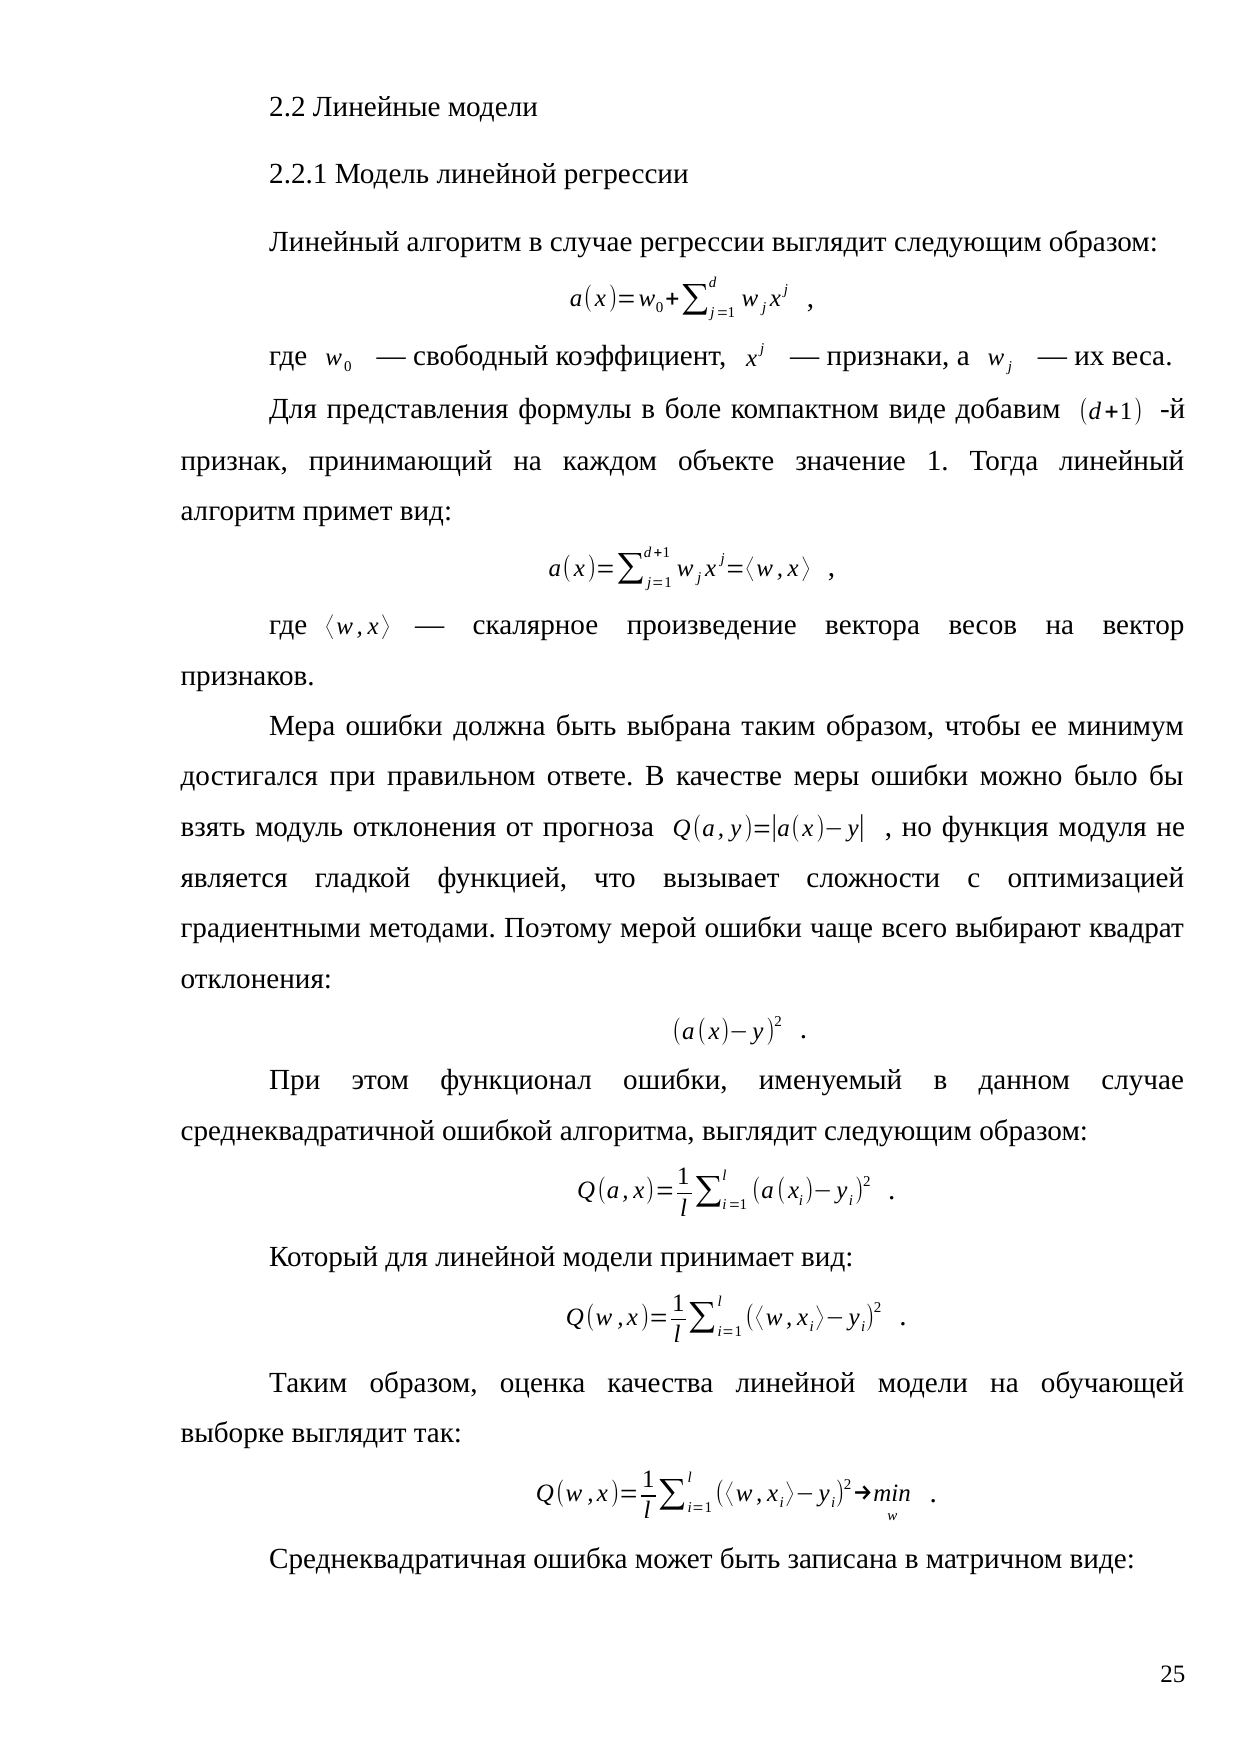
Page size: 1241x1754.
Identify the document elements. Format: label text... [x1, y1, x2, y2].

text Который для линейной модели принимает вид: [180, 1239, 1185, 1272]
text где — свободный коэффициент, — признаки, а — их веса. [180, 338, 1185, 374]
text . [180, 1163, 1185, 1222]
text 2.2 Линейные модели [180, 89, 1185, 123]
text Мера ошибки должна быть выбрана таким образом, чтобы ее минимум достигался при правильном ответе. В качестве меры ошибки можно было бы взять модуль отклонения от прогноза, но функция модуля не является гладкой функцией, что вызывает сложности с оптимизацией градиентными методами. Поэтому мерой ошибки чаще всего выбирают квадрат отклонения: [180, 708, 1185, 994]
text . [180, 1289, 1185, 1348]
text где — скалярное произведение вектора весов на вектор признаков. [180, 607, 1185, 691]
text . [180, 1011, 1185, 1046]
text Линейный алгоритм в случае регрессии выглядит следующим образом: [180, 224, 1185, 257]
text Среднеквадратичная ошибка может быть записана в матричном виде: [180, 1541, 1185, 1575]
text Для представления формулы в боле компактном виде добавим-й признак, принимающий на каждом объекте значение 1. Тогда линейный алгоритм примет вид: [180, 391, 1185, 526]
text При этом функционал ошибки, именуемый в данном случае среднеквадратичной ошибкой алгоритма, выглядит следующим образом: [180, 1062, 1185, 1146]
text , [180, 543, 1185, 591]
text Таким образом, оценка качества линейной модели на обучающей выборке выглядит так: [180, 1365, 1185, 1449]
text . [180, 1466, 1185, 1524]
text , [180, 274, 1185, 321]
text 2.2.1 Модель линейной регрессии [180, 157, 1185, 190]
